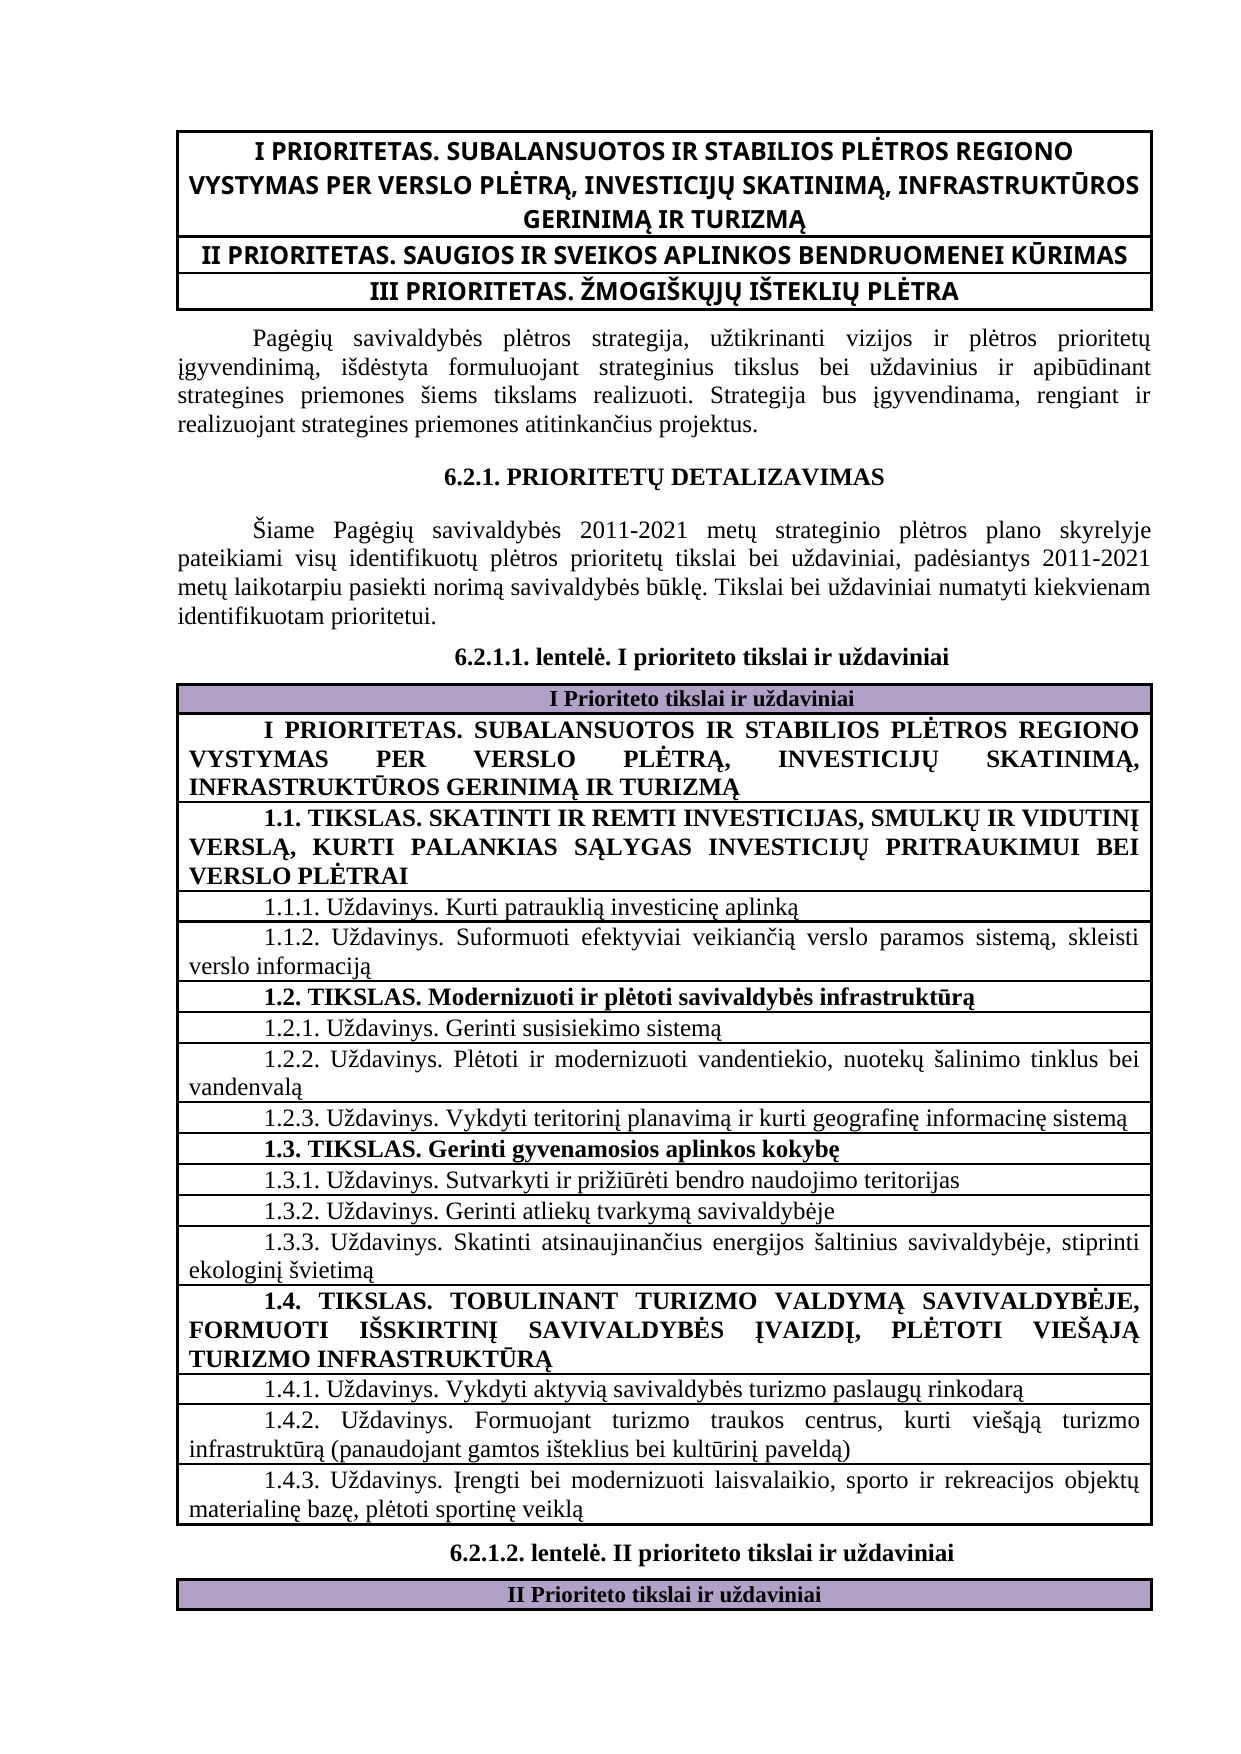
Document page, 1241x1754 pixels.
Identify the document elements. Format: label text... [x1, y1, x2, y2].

text Šiame Pagėgių savivaldybės 2011-2021 metų strateginio plėtros plano skyrelyje pateikiami visų identifikuotų plėtros prioritetų tikslai bei uždaviniai, padėsiantys 2011-2021 metų laikotarpiu pasiekti norimą savivaldybės būklę. Tikslai bei uždaviniai numatyti kiekvienam identifikuotam prioritetui. [177, 515, 1152, 630]
table_cell 1.2.3. Uždavinys. Vykdyti teritorinį planavimą ir kurti geografinę informacinę sistemą [179, 1103, 1150, 1132]
table_header I Prioriteto tikslai ir uždaviniai [179, 686, 1150, 712]
table_header II Prioriteto tikslai ir uždaviniai [179, 1581, 1150, 1608]
table_cell 1.3.1. Uždavinys. Sutvarkyti ir prižiūrėti bendro naudojimo teritorijas [179, 1165, 1150, 1194]
table_cell 1.3.2. Uždavinys. Gerinti atliekų tvarkymą savivaldybėje [179, 1196, 1150, 1224]
table_cell 1.2. TIKSLAS. Modernizuoti ir plėtoti savivaldybės infrastruktūrą [179, 982, 1150, 1011]
text Pagėgių savivaldybės plėtros strategija, užtikrinanti vizijos ir plėtros prioritetų įgyvendinimą, išdėstyta formuluojant strateginius tikslus bei uždavinius ir apibūdinant strategines priemones šiems tikslams realizuoti. Strategija bus įgyvendinama, rengiant ir realizuojant strategines priemones atitinkančius projektus. [177, 323, 1152, 438]
table_cell 1.1.2. Uždavinys. Suformuoti efektyviai veikiančią verslo paramos sistemą, skleisti verslo informaciją [179, 923, 1150, 980]
table_cell 1.4.3. Uždavinys. Įrengti bei modernizuoti laisvalaikio, sporto ir rekreacijos objektų materialinę bazę, plėtoti sportinę veiklą [179, 1465, 1150, 1522]
table_cell 1.1.1. Uždavinys. Kurti patrauklią investicinę aplinką [179, 892, 1150, 920]
table_cell 1.2.2. Uždavinys. Plėtoti ir modernizuoti vandentiekio, nuotekų šalinimo tinklus bei vandenvalą [179, 1044, 1150, 1101]
table_cell 1.4.1. Uždavinys. Vykdyti aktyvią savivaldybės turizmo paslaugų rinkodarą [179, 1375, 1150, 1403]
text 6.2.1. PRIORITETŲ DETALIZAVIMAS [177, 462, 1152, 491]
table_cell 1.3.3. Uždavinys. Skatinti atsinaujinančius energijos šaltinius savivaldybėje, stiprinti ekologinį švietimą [179, 1227, 1150, 1284]
table_header I PRIORITETAS. SUBALANSUOTOS IR STABILIOS PLĖTROS REGIONO VYSTYMAS PER VERSLO PLĖTRĄ, INVESTICIJŲ SKATINIMĄ, INFRASTRUKTŪROS GERINIMĄ IR TURIZMĄ [179, 133, 1150, 235]
table_cell 1.4. tikslas. Tobulinant turizmo valdymą savivaldybėje, formuoti išskirtinį savivaldybės įvaizdį, plėtoti viešąją turizmo infrastruktūrą [179, 1286, 1150, 1372]
table_cell 1.3. TIKSLAS. Gerinti gyvenamosios aplinkos kokybę [179, 1134, 1150, 1163]
text 6.2.1.2. lentelė. II prioriteto tikslai ir uždaviniai [177, 1538, 1152, 1566]
table_cell 1.4.2. Uždavinys. Formuojant turizmo traukos centrus, kurti viešąją turizmo infrastruktūrą (panaudojant gamtos išteklius bei kultūrinį paveldą) [179, 1405, 1150, 1463]
table_cell 1.2.1. Uždavinys. Gerinti susisiekimo sistemą [179, 1013, 1150, 1042]
table_cell 1.1. TIKSLAS. SKATINTI IR REMTI INVESTICIJAS, SMULKŲ IR VIDUTINĮ VERSLĄ, KURTI PALANKIAS SĄLYGAS INVESTICIJŲ PRITRAUKIMUI BEI VERSLO PLĖTRAI [179, 803, 1150, 889]
text 6.2.1.1. lentelė. I prioriteto tikslai ir uždaviniai [177, 642, 1152, 670]
table_cell I PRIORITETAS. SUBALANSUOTOS IR STABILIOS PLĖTROS REGIONO VYSTYMAS PER VERSLO PLĖTRĄ, INVESTICIJŲ SKATINIMĄ, INFRASTRUKTŪROS GERINIMĄ IR TURIZMĄ [179, 715, 1150, 801]
table_cell II prioritetas. Saugios ir sveikos aplinkos bendruomenei kūrimas [179, 238, 1150, 272]
table_cell III prioritetas. Žmogiškųjų išteklių plėtra [179, 274, 1150, 308]
